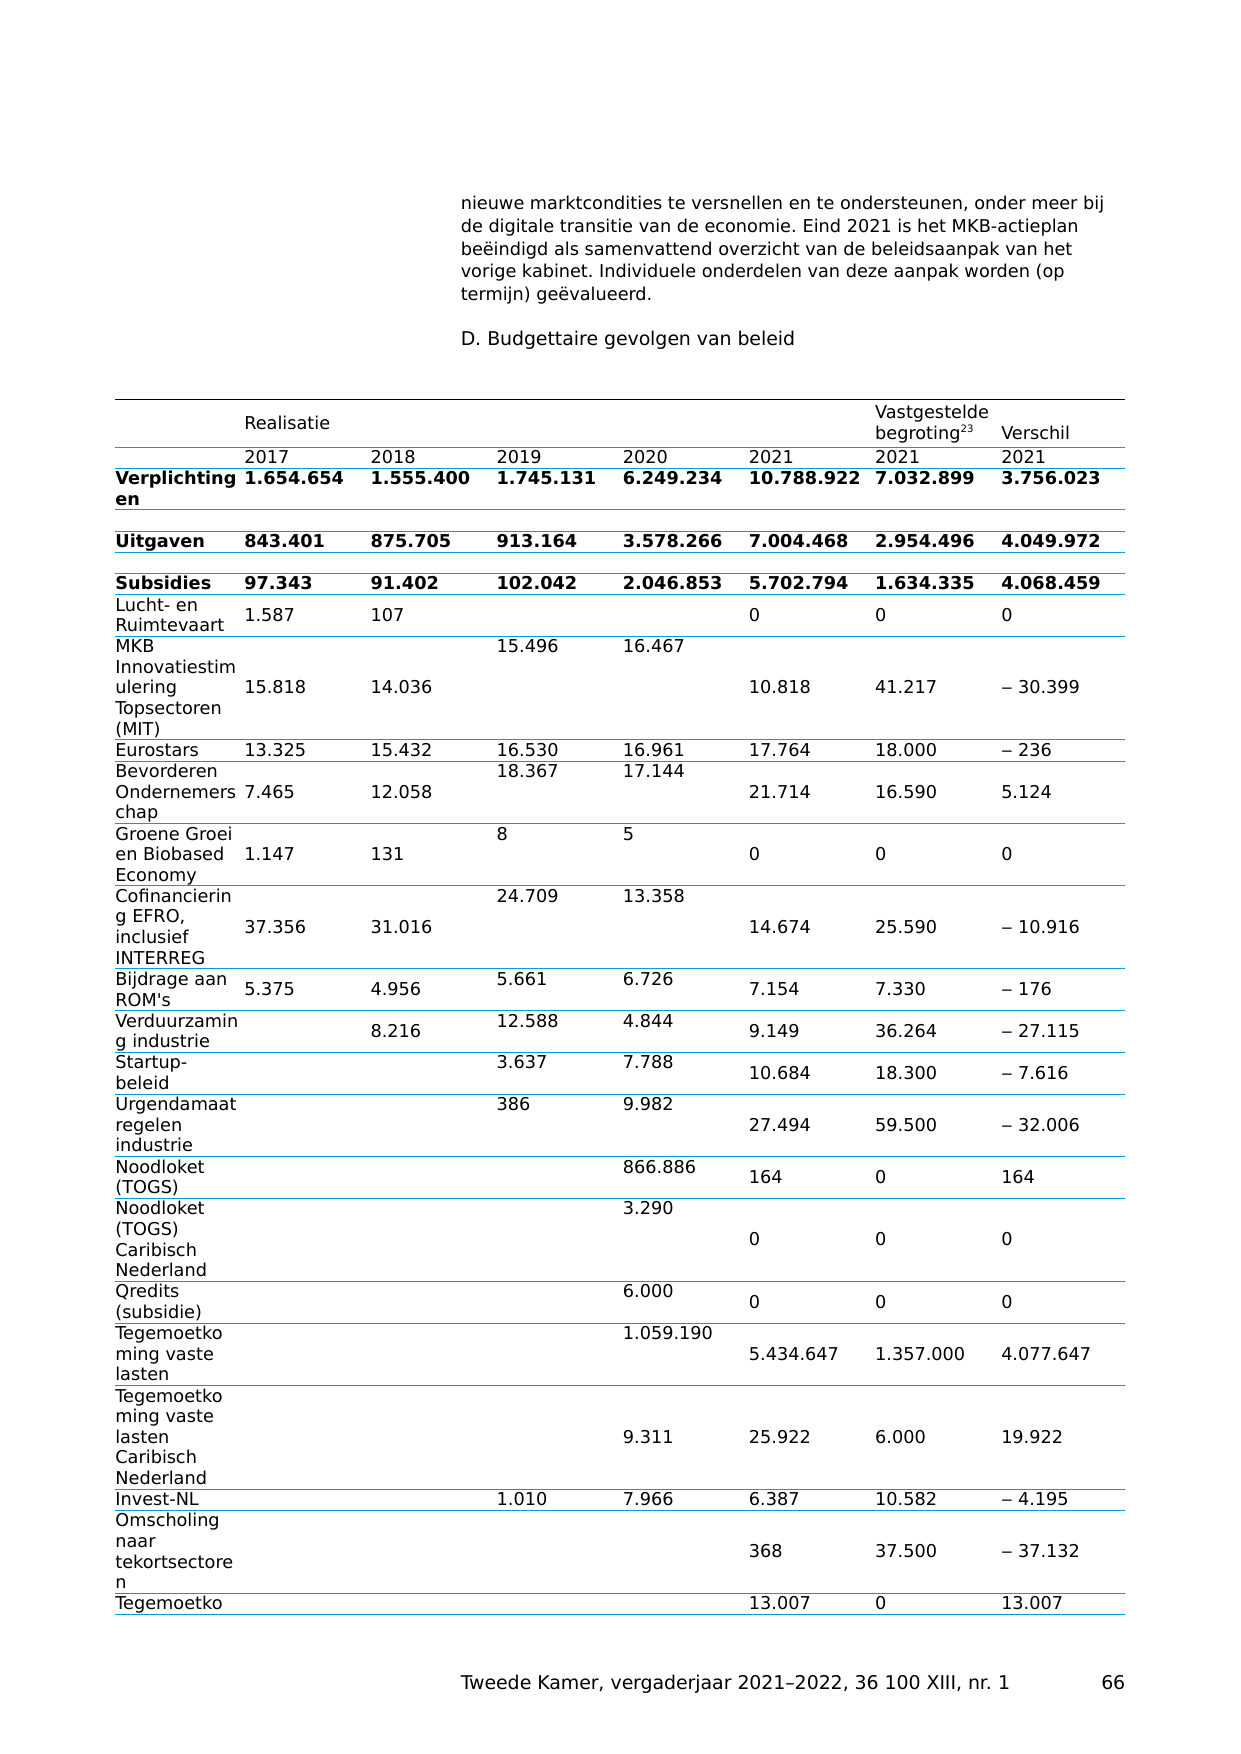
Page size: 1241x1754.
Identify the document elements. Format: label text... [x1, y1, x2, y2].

table_cell 10.582 [872, 1490, 998, 1510]
table_cell 7.966 [620, 1490, 746, 1510]
table_cell 1.357.000 [872, 1324, 998, 1385]
table_cell 19.922 [998, 1386, 1125, 1489]
table_cell 1.654.654 [241, 469, 367, 509]
table_cell [241, 1157, 367, 1198]
table_cell [494, 1199, 620, 1281]
table_cell 4.956 [368, 969, 493, 1010]
table_cell [241, 1095, 367, 1156]
table_cell 164 [746, 1157, 872, 1198]
table_cell 164 [998, 1157, 1125, 1198]
table_cell 386 [494, 1095, 620, 1156]
table_cell 1.147 [241, 824, 367, 885]
table_cell 5.375 [241, 969, 367, 1010]
table_cell ‒ 7.616 [998, 1053, 1125, 1094]
table_cell [368, 1511, 493, 1593]
table_cell 37.500 [872, 1511, 998, 1593]
table_cell Bijdrage aan ROM's [115, 969, 241, 1010]
table_cell 4.844 [620, 1011, 746, 1052]
table_cell [241, 1511, 367, 1593]
table_cell [241, 1199, 367, 1281]
table_cell [494, 1157, 620, 1198]
table_cell 7.154 [746, 969, 872, 1010]
table_cell [998, 553, 1125, 573]
table_cell [620, 553, 746, 573]
table_cell [494, 1594, 620, 1614]
table_cell 16.590 [872, 762, 998, 823]
table_cell Vastgestelde begroting23 [872, 400, 998, 446]
table_cell [494, 1282, 620, 1323]
table_cell 4.049.972 [998, 532, 1125, 552]
table_cell [368, 1157, 493, 1198]
table_cell 16.530 [494, 740, 620, 761]
table_cell 2019 [494, 448, 620, 468]
table_cell [368, 1053, 493, 1094]
table_cell 8.216 [368, 1011, 493, 1052]
table_cell 3.637 [494, 1053, 620, 1094]
table_cell 1.587 [241, 595, 367, 636]
table_cell 25.590 [872, 886, 998, 968]
table_cell Verschil [998, 400, 1125, 446]
table_cell 7.032.899 [872, 469, 998, 509]
table_cell 9.149 [746, 1011, 872, 1052]
table_cell 102.042 [494, 574, 620, 594]
table_cell 17.764 [746, 740, 872, 761]
table_cell 13.325 [241, 740, 367, 761]
table_cell 12.058 [368, 762, 493, 823]
table_cell 13.007 [746, 1594, 872, 1614]
table_cell 3.756.023 [998, 469, 1125, 509]
table_cell Subsidies [115, 574, 241, 594]
table_cell [368, 1199, 493, 1281]
table_cell [872, 510, 998, 531]
table_cell ‒ 37.132 [998, 1511, 1125, 1593]
table_cell 1.059.190 [620, 1324, 746, 1385]
table_cell 31.016 [368, 886, 493, 968]
table_cell 2021 [872, 448, 998, 468]
table_cell Eurostars [115, 740, 241, 761]
table_cell 10.788.922 [746, 469, 872, 509]
table_cell Tegemoetko [115, 1594, 241, 1614]
table_cell [494, 1324, 620, 1385]
table_cell 913.164 [494, 532, 620, 552]
table_cell 1.555.400 [368, 469, 493, 509]
table_cell [494, 1511, 620, 1593]
table_cell Noodloket (TOGS) [115, 1157, 241, 1198]
table_cell 5.661 [494, 969, 620, 1010]
table_cell Verduurzaming industrie [115, 1011, 241, 1052]
table_cell [872, 553, 998, 573]
table_cell 18.300 [872, 1053, 998, 1094]
table_cell Verplichtingen [115, 469, 241, 509]
table_cell 0 [746, 595, 872, 636]
table_cell 0 [998, 824, 1125, 885]
table_cell 10.684 [746, 1053, 872, 1094]
table_cell 14.036 [368, 637, 493, 739]
table_cell [368, 1386, 493, 1489]
table_cell 6.387 [746, 1490, 872, 1510]
table_cell 2018 [368, 448, 493, 468]
table_cell 15.432 [368, 740, 493, 761]
table_cell 6.000 [620, 1282, 746, 1323]
table_cell 13.007 [998, 1594, 1125, 1614]
table_cell 6.726 [620, 969, 746, 1010]
table_cell 0 [872, 1199, 998, 1281]
table_cell [368, 553, 493, 573]
table_cell 15.496 [494, 637, 620, 739]
table_cell 0 [872, 824, 998, 885]
table_cell Omscholing naar tekortsectoren [115, 1511, 241, 1593]
table_cell [241, 1282, 367, 1323]
table_cell 91.402 [368, 574, 493, 594]
table_cell [368, 1095, 493, 1156]
table_cell Tegemoetkoming vaste lasten [115, 1324, 241, 1385]
table_cell 2.046.853 [620, 574, 746, 594]
table_cell [746, 553, 872, 573]
table_cell 4.068.459 [998, 574, 1125, 594]
table_cell [620, 595, 746, 636]
table_cell [241, 1011, 367, 1052]
table_cell [620, 510, 746, 531]
table_cell 0 [998, 1199, 1125, 1281]
table_cell ‒ 10.916 [998, 886, 1125, 968]
table_cell [115, 510, 241, 531]
title D. Budgettaire gevolgen van beleid [461, 328, 1125, 350]
table_cell [115, 400, 241, 446]
table_cell [620, 1594, 746, 1614]
table_cell 0 [872, 1157, 998, 1198]
table_cell [115, 553, 241, 573]
table_cell 18.000 [872, 740, 998, 761]
table_cell 7.465 [241, 762, 367, 823]
table_cell 3.290 [620, 1199, 746, 1281]
table_cell Qredits (subsidie) [115, 1282, 241, 1323]
table_cell MKB Innovatiestimulering Topsectoren (MIT) [115, 637, 241, 739]
text nieuwe marktcondities te versnellen en te ondersteunen, onder meer bij de digitale transitie van de economie. Eind 2021 is het MKB-actieplan beëindigd als samenvattend overzicht van de beleidsaanpak van het vorige kabinet. Individuele onderdelen van deze aanpak worden (op termijn) geëvalueerd. [461, 191, 1125, 305]
table_cell 10.818 [746, 637, 872, 739]
table_cell 131 [368, 824, 493, 885]
table_cell [494, 595, 620, 636]
table_cell 16.961 [620, 740, 746, 761]
table_cell 97.343 [241, 574, 367, 594]
table_cell 2020 [620, 448, 746, 468]
table_cell 5 [620, 824, 746, 885]
table_cell [241, 1324, 367, 1385]
table_cell 1.634.335 [872, 574, 998, 594]
table_cell 36.264 [872, 1011, 998, 1052]
table_cell 9.982 [620, 1095, 746, 1156]
table_cell [494, 553, 620, 573]
table_cell Tegemoetkoming vaste lasten Caribisch Nederland [115, 1386, 241, 1489]
table_cell 1.745.131 [494, 469, 620, 509]
table_cell 6.249.234 [620, 469, 746, 509]
table_cell Uitgaven [115, 532, 241, 552]
table_cell 16.467 [620, 637, 746, 739]
table_cell 866.886 [620, 1157, 746, 1198]
table_cell [241, 553, 367, 573]
table_cell 27.494 [746, 1095, 872, 1156]
table_cell [241, 1490, 367, 1510]
table_cell 2017 [241, 448, 367, 468]
table_cell Lucht- en Ruimtevaart [115, 595, 241, 636]
table_cell 5.702.794 [746, 574, 872, 594]
table_cell [620, 1511, 746, 1593]
table_cell 0 [746, 1282, 872, 1323]
table_cell 7.004.468 [746, 532, 872, 552]
table_cell [368, 1282, 493, 1323]
table_cell [241, 1386, 367, 1489]
table_cell [115, 448, 241, 468]
table_cell Urgendamaatregelen industrie [115, 1095, 241, 1156]
table_cell 8 [494, 824, 620, 885]
table_cell 2.954.496 [872, 532, 998, 552]
table_cell 4.077.647 [998, 1324, 1125, 1385]
table_cell 25.922 [746, 1386, 872, 1489]
table_cell ‒ 32.006 [998, 1095, 1125, 1156]
table_cell 21.714 [746, 762, 872, 823]
table_cell 14.674 [746, 886, 872, 968]
table_cell 37.356 [241, 886, 367, 968]
table_cell 2021 [746, 448, 872, 468]
table_cell 0 [872, 595, 998, 636]
table_cell Realisatie [241, 400, 872, 446]
table_cell 15.818 [241, 637, 367, 739]
table_cell Startup-beleid [115, 1053, 241, 1094]
table_cell [746, 510, 872, 531]
table_cell 875.705 [368, 532, 493, 552]
table_cell [368, 510, 493, 531]
table_cell [494, 510, 620, 531]
table_cell [998, 510, 1125, 531]
table_cell 7.788 [620, 1053, 746, 1094]
table_cell [241, 510, 367, 531]
table_cell 5.124 [998, 762, 1125, 823]
table_cell 13.358 [620, 886, 746, 968]
table_cell 0 [872, 1594, 998, 1614]
table_cell ‒ 4.195 [998, 1490, 1125, 1510]
table_cell 12.588 [494, 1011, 620, 1052]
table_cell ‒ 30.399 [998, 637, 1125, 739]
table_cell 843.401 [241, 532, 367, 552]
table_cell 9.311 [620, 1386, 746, 1489]
table_cell Noodloket (TOGS) Caribisch Nederland [115, 1199, 241, 1281]
table_cell 0 [872, 1282, 998, 1323]
table_cell 18.367 [494, 762, 620, 823]
table_cell 24.709 [494, 886, 620, 968]
table_cell 7.330 [872, 969, 998, 1010]
table_cell 2021 [998, 448, 1125, 468]
table_cell 1.010 [494, 1490, 620, 1510]
table_cell 0 [746, 1199, 872, 1281]
table_cell Bevorderen Ondernemerschap [115, 762, 241, 823]
table_cell 0 [998, 1282, 1125, 1323]
table_cell 3.578.266 [620, 532, 746, 552]
table_header Tabel 11 Budgettaire gevolgen van beleidsartikel 2 (bedragen x € 1.000)1 [115, 374, 1125, 399]
table_cell 0 [746, 824, 872, 885]
table_cell 17.144 [620, 762, 746, 823]
table_cell 368 [746, 1511, 872, 1593]
table_cell 41.217 [872, 637, 998, 739]
table_cell [368, 1594, 493, 1614]
table_cell ‒ 176 [998, 969, 1125, 1010]
table_cell 6.000 [872, 1386, 998, 1489]
table_cell [368, 1490, 493, 1510]
table_cell [241, 1594, 367, 1614]
table_cell Invest-NL [115, 1490, 241, 1510]
table_cell [241, 1053, 367, 1094]
table_cell Groene Groei en Biobased Economy [115, 824, 241, 885]
table_cell 5.434.647 [746, 1324, 872, 1385]
table_cell [368, 1324, 493, 1385]
table_cell 0 [998, 595, 1125, 636]
table_cell 59.500 [872, 1095, 998, 1156]
table_cell ‒ 236 [998, 740, 1125, 761]
table_cell ‒ 27.115 [998, 1011, 1125, 1052]
table_cell [494, 1386, 620, 1489]
table_cell 107 [368, 595, 493, 636]
table_cell Cofinanciering EFRO, inclusief INTERREG [115, 886, 241, 968]
